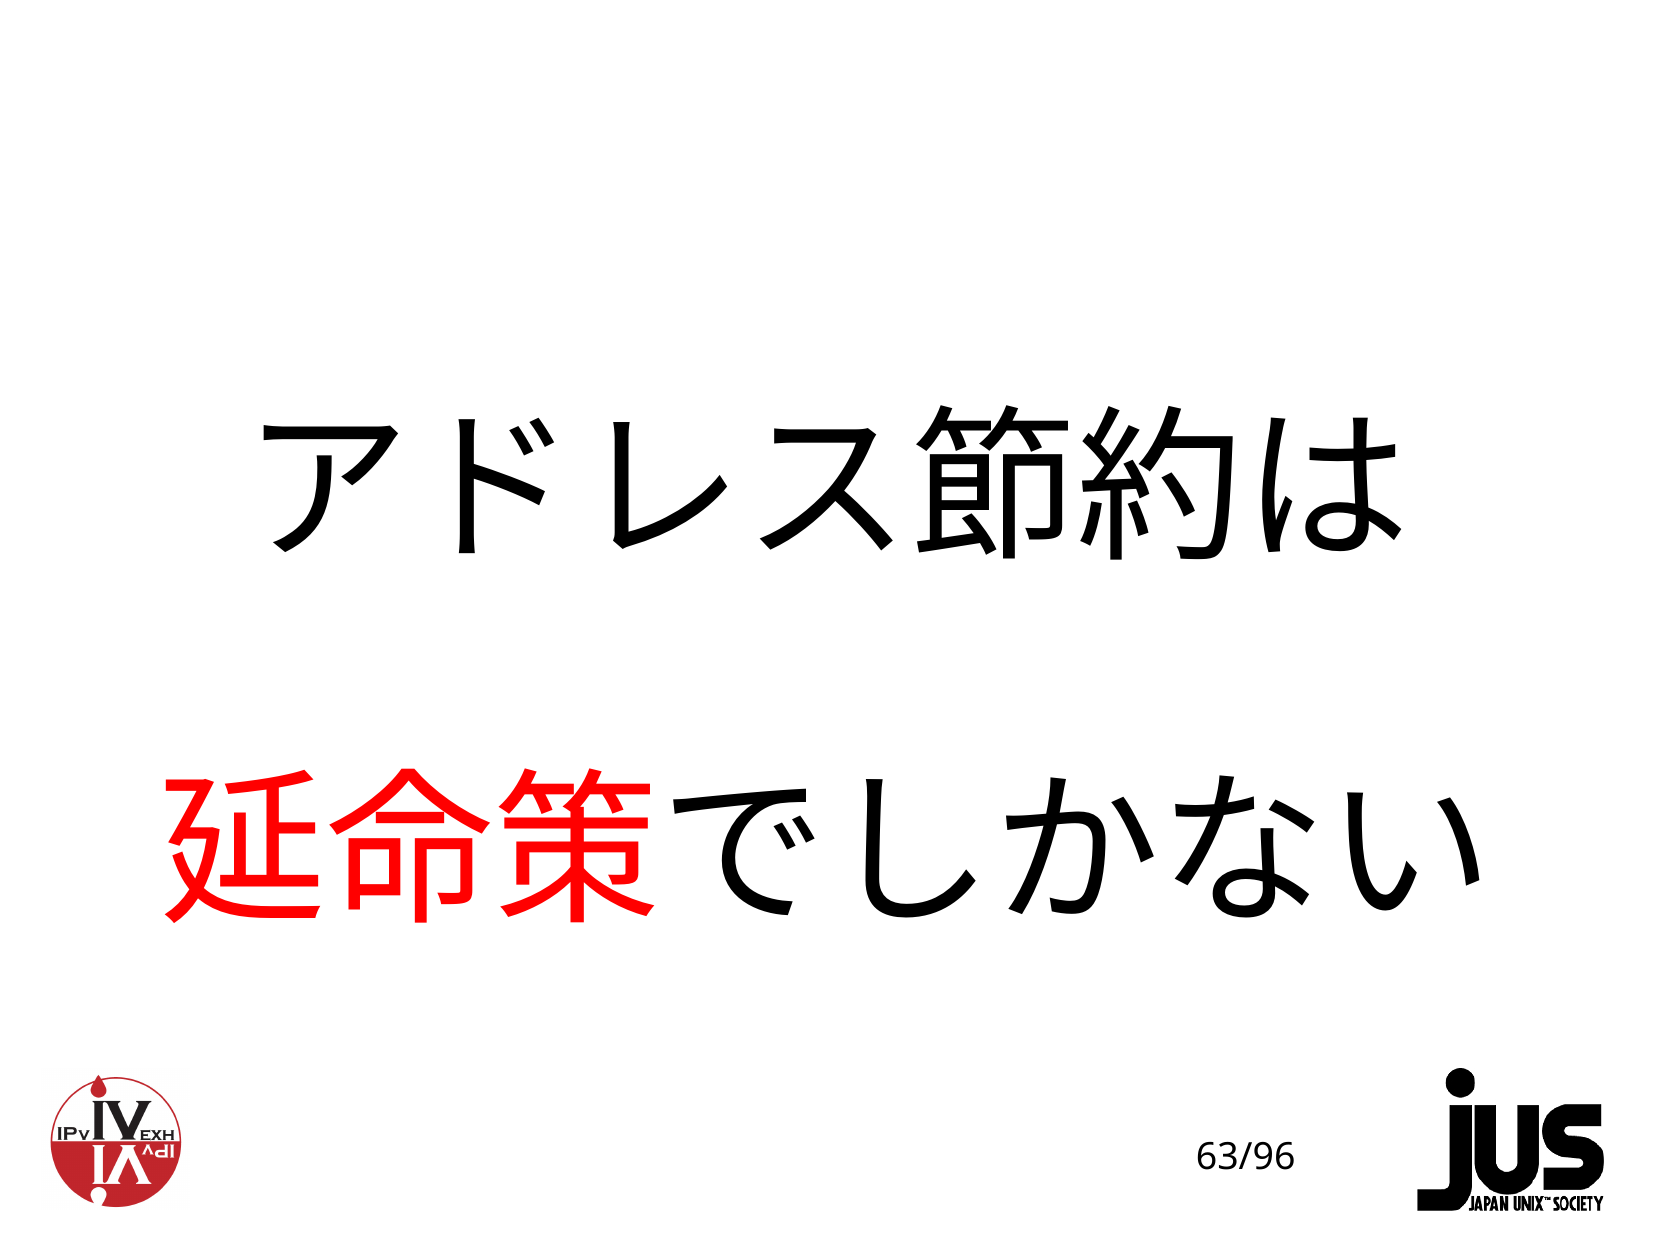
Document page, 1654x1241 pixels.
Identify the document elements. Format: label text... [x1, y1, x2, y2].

subtitle アドレス節約は 延命策でしかない [82, 88, 1571, 1102]
picture [41, 1068, 190, 1210]
text_box 63/96 [1181, 1122, 1324, 1178]
picture [1417, 1068, 1604, 1211]
